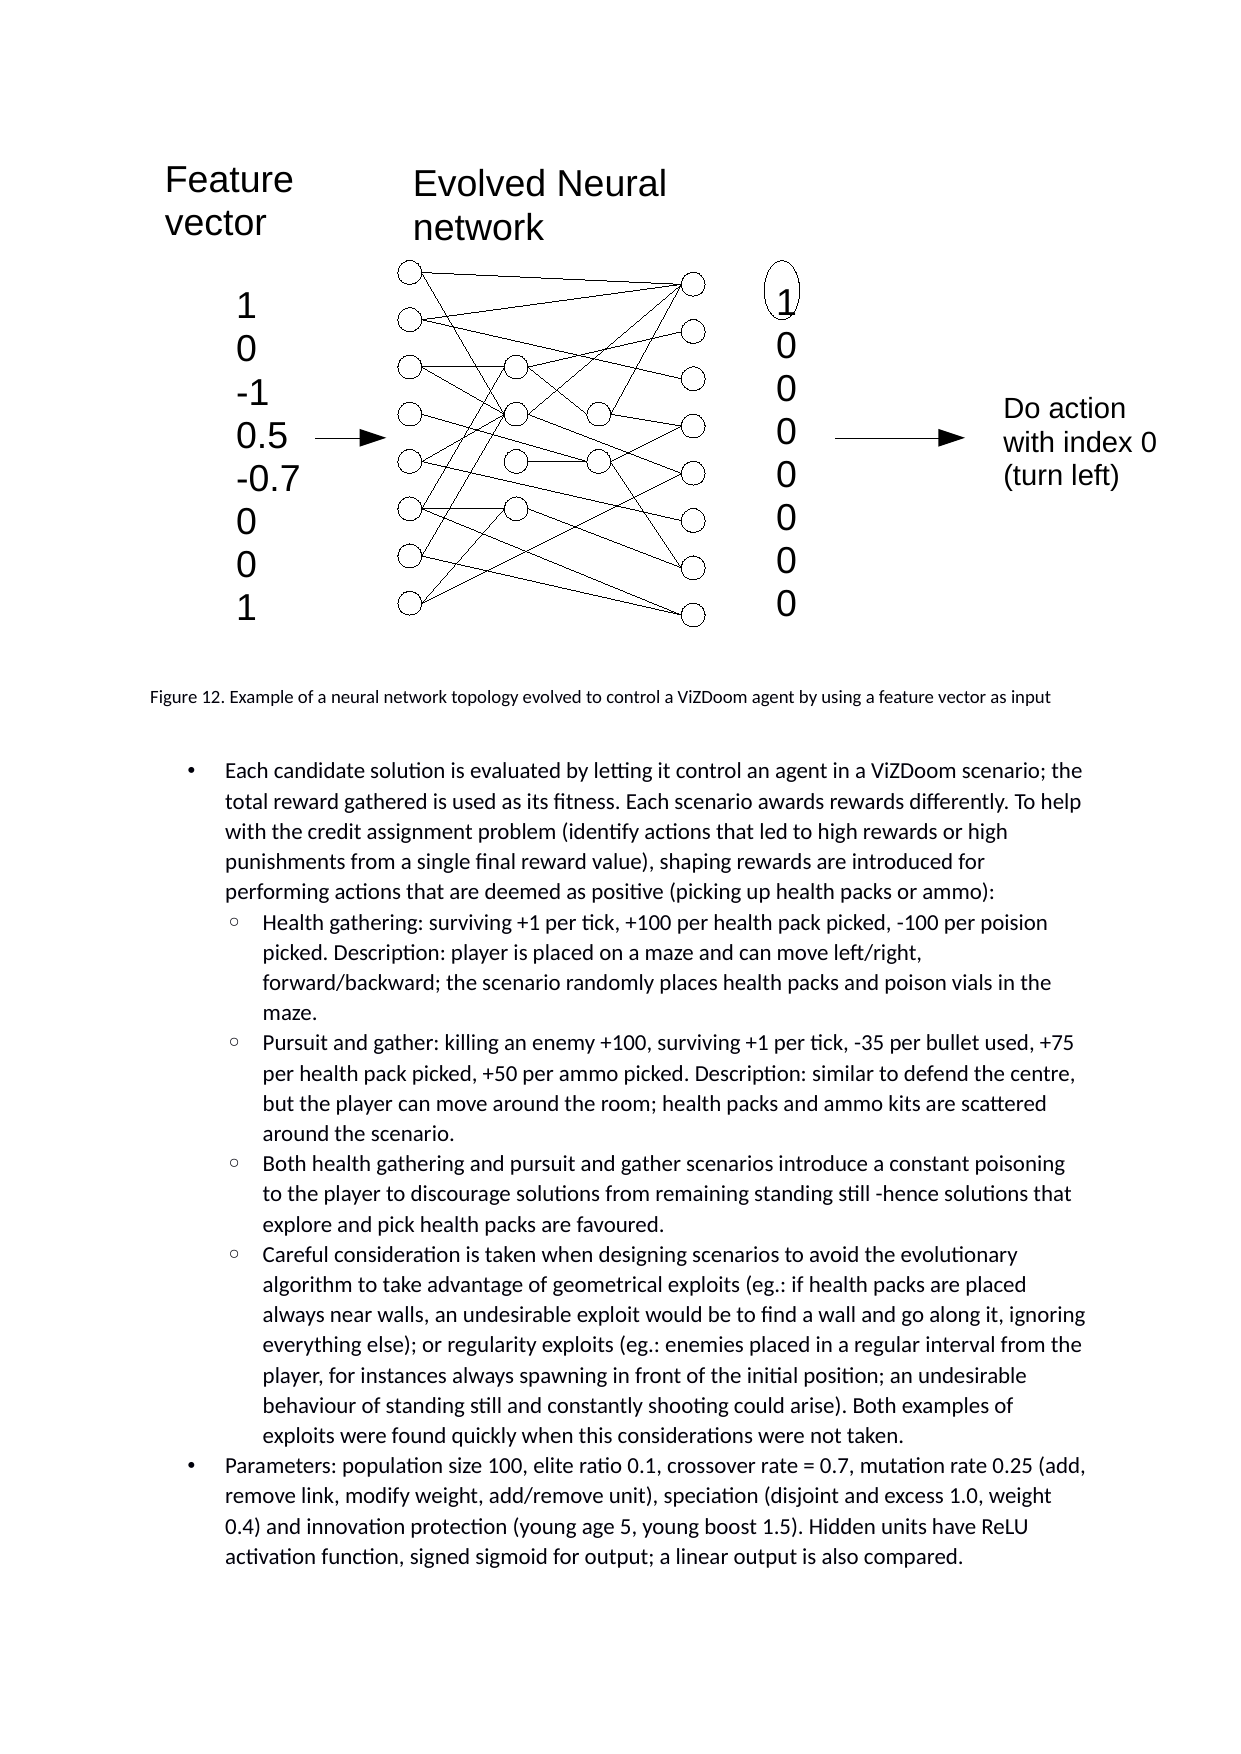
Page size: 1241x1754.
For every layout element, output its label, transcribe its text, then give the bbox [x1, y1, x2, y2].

list Careful consideration is taken when designing scenarios to avoid the evolutionary algorithm to take advantage of geometrical exploits (eg.: if health packs are placed always near walls, an undesirable exploit would be to find a wall and go along it, ignoring everything else); or regularity exploits (eg.: enemies placed in a regular interval from the player, for instances always spawning in front of the initial position; an undesirable behaviour of standing still and constantly shooting could arise). Both examples of exploits were found quickly when this considerations were not taken. [225, 1240, 1090, 1449]
text Figure 12. Example of a neural network topology evolved to control a ViZDoom agent by using a feature vector as input [150, 685, 1090, 708]
list Parameters: population size 100, elite ratio 0.1, crossover rate = 0.7, mutation rate 0.25 (add, remove link, modify weight, add/remove unit), speciation (disjoint and excess 1.0, weight 0.4) and innovation protection (young age 5, young boost 1.5). Hidden units have ReLU activation function, signed sigmoid for output; a linear output is also compared. [187, 1451, 1090, 1570]
list Pursuit and gather: killing an enemy +100, surviving +1 per tick, -35 per bullet used, +75 per health pack picked, +50 per ammo picked. Description: similar to defend the centre, but the player can move around the room; health packs and ammo kits are scattered around the scenario. [225, 1028, 1090, 1147]
list Each candidate solution is evaluated by letting it control an agent in a ViZDoom scenario; the total reward gathered is used as its fitness. Each scenario awards rewards differently. To help with the credit assignment problem (identify actions that led to high rewards or high punishments from a single final reward value), shaping rewards are introduced for performing actions that are deemed as positive (picking up health packs or ammo): [187, 757, 1090, 906]
list Both health gathering and pursuit and gather scenarios introduce a constant poisoning to the player to discourage solutions from remaining standing still -hence solutions that explore and pick health packs are favoured. [225, 1149, 1090, 1238]
list Health gathering: surviving +1 per tick, +100 per health pack picked, -100 per poision picked. Description: player is placed on a maze and can move left/right, forward/backward; the scenario randomly places health packs and poison vials in the maze. [225, 908, 1090, 1026]
